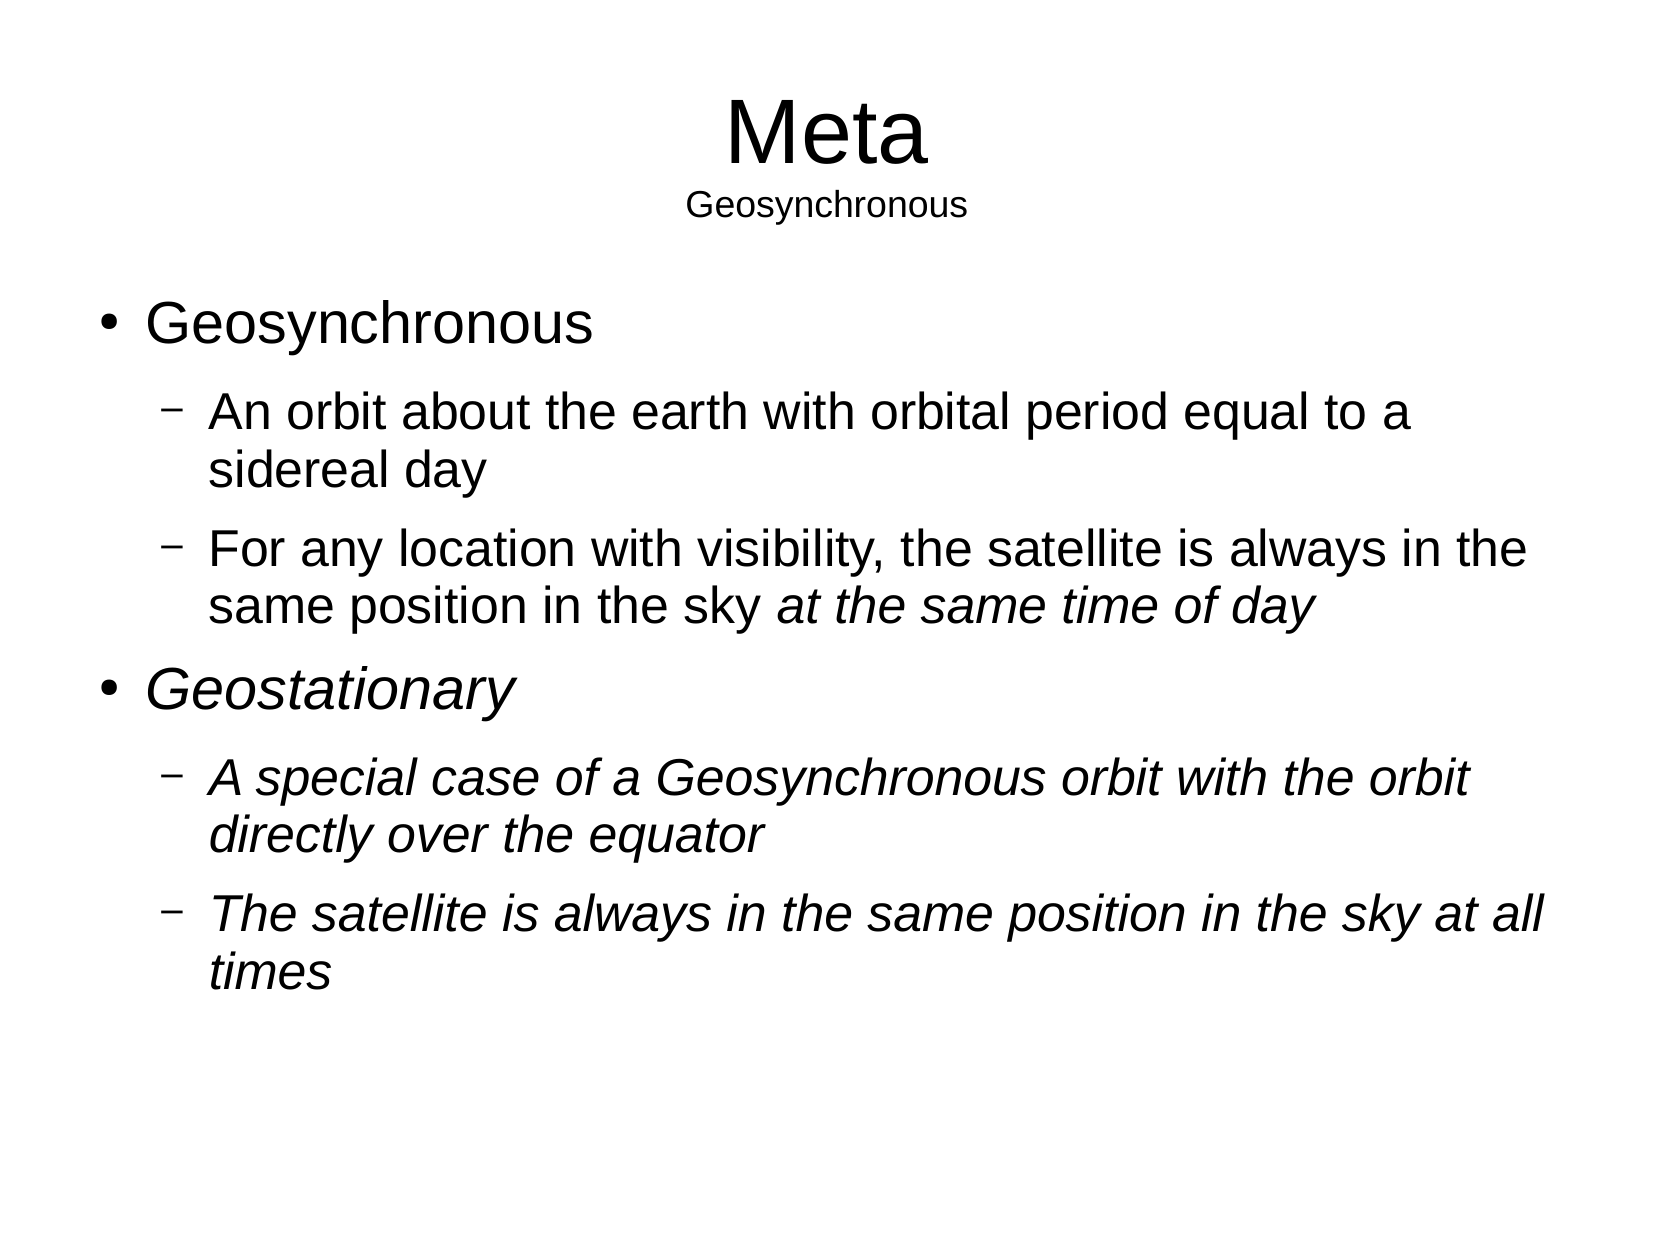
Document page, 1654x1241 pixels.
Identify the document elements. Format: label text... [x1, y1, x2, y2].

title Meta Geosynchronous [82, 49, 1571, 257]
list Geosynchronous An orbit about the earth with orbital period equal to a sidereal day For any location with visibility, the satellite is always in the same position in the sky at the same time of day Geostationary A special case of a Geosynchronous orbit with the orbit directly over the equator The satellite is always in the same position in the sky at all times [82, 290, 1571, 1010]
